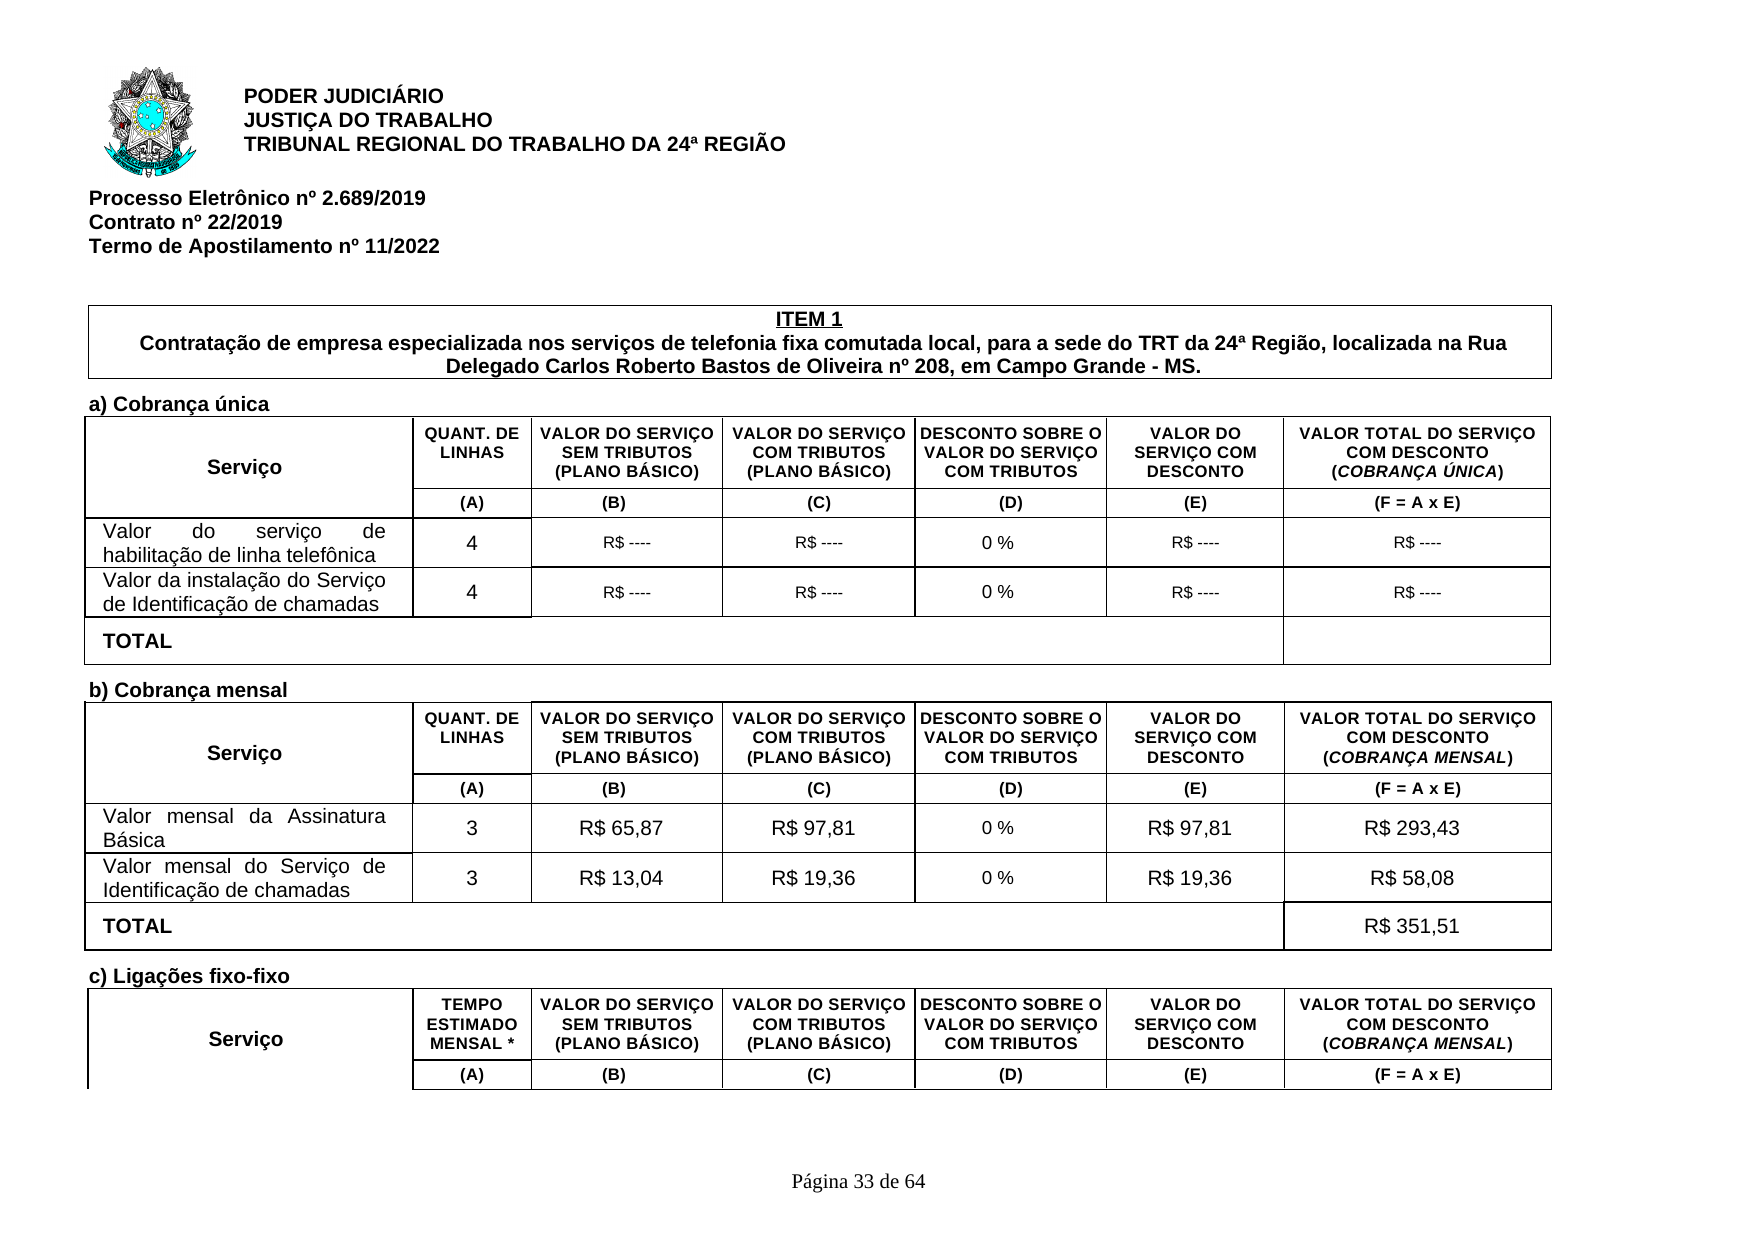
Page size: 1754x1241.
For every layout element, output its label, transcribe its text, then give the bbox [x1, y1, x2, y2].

table_cell (A) [414, 489, 531, 517]
table_cell 4 [414, 568, 531, 616]
table_cell R$ 65,87 [532, 804, 722, 852]
table_header TEMPO ESTIMADO MENSAL * [414, 989, 531, 1059]
table_header VALOR DO SERVIÇO COM DESCONTO [1107, 989, 1284, 1059]
table_header VALOR DO SERVIÇO COM TRIBUTOS (PLANO BÁSICO) [723, 989, 914, 1059]
table_cell (F = A x E) [1285, 774, 1551, 802]
table_cell R$ 19,36 [1107, 853, 1284, 901]
table_header DESCONTO SOBRE O VALOR DO SERVIÇO COM TRIBUTOS [916, 989, 1106, 1059]
table_cell 3 [413, 853, 531, 901]
table_cell Valor mensal do Serviço de Identificação de chamadas [86, 854, 412, 901]
table_header QUANT. DE LINHAS [414, 703, 531, 773]
table_header VALOR TOTAL DO SERVIÇO COM DESCONTO (COBRANÇA ÚNICA) [1284, 417, 1550, 487]
table_cell R$ 293,43 [1285, 804, 1551, 852]
table_header Serviço [89, 989, 412, 1088]
table_header VALOR DO SERVIÇO COM DESCONTO [1107, 417, 1283, 487]
table_cell R$ 97,81 [1107, 804, 1284, 852]
table_cell (B) [532, 1060, 722, 1088]
table_header Serviço [86, 703, 412, 802]
table_header VALOR DO SERVIÇO COM TRIBUTOS (PLANO BÁSICO) [723, 703, 914, 773]
table_header VALOR DO SERVIÇO SEM TRIBUTOS (PLANO BÁSICO) [532, 989, 722, 1059]
table_cell R$ ---- [532, 568, 722, 616]
table_cell R$ ---- [1107, 518, 1283, 566]
table_cell (C) [723, 774, 914, 802]
text b) Cobrança mensal [89, 677, 1754, 701]
table_header VALOR DO SERVIÇO SEM TRIBUTOS (PLANO BÁSICO) [532, 417, 722, 487]
table_cell R$ ---- [1107, 568, 1283, 616]
table_cell (E) [1107, 774, 1284, 802]
table_header VALOR DO SERVIÇO COM TRIBUTOS (PLANO BÁSICO) [723, 417, 915, 487]
picture [103, 66, 198, 178]
table_cell R$ 58,08 [1285, 853, 1551, 901]
table_cell (B) [532, 489, 722, 517]
table_cell 0 % [916, 804, 1106, 852]
table_cell R$ 13,04 [532, 853, 722, 901]
table_cell (E) [1107, 489, 1283, 517]
table_cell R$ ---- [1284, 518, 1550, 566]
table_header VALOR TOTAL DO SERVIÇO COM DESCONTO (COBRANÇA MENSAL) [1285, 989, 1551, 1059]
table_cell R$ ---- [723, 568, 914, 616]
table_cell (F = A x E) [1284, 489, 1550, 517]
table_cell R$ ---- [1284, 568, 1550, 616]
table_cell Valor da instalação do Serviço de Identificação de chamadas [86, 568, 412, 616]
table_cell R$ ---- [532, 518, 722, 566]
table_header Serviço [86, 417, 413, 517]
table_cell 3 [413, 804, 531, 852]
table_cell R$ 351,51 [1285, 903, 1551, 949]
table_cell (C) [723, 489, 914, 517]
table_header QUANT. DE LINHAS [414, 417, 531, 487]
table_cell (D) [916, 489, 1106, 517]
table_cell (E) [1107, 1060, 1284, 1088]
table_cell Valor do serviço de habilitação de linha telefônica [86, 519, 412, 566]
table_cell R$ 19,36 [723, 853, 914, 901]
table_cell 0 % [916, 518, 1106, 566]
table_header DESCONTO SOBRE O VALOR DO SERVIÇO COM TRIBUTOS [916, 703, 1106, 773]
table_cell (F = A x E) [1285, 1060, 1551, 1088]
table_cell 4 [414, 519, 531, 566]
text c) Ligações fixo-fixo [89, 963, 1754, 987]
table_header VALOR TOTAL DO SERVIÇO COM DESCONTO (COBRANÇA MENSAL) [1285, 703, 1551, 773]
table_cell [1284, 617, 1550, 664]
table_cell (A) [414, 775, 531, 802]
table_cell TOTAL [85, 617, 1283, 664]
table_cell R$ ---- [723, 518, 914, 566]
table_cell (B) [532, 774, 722, 802]
table_cell 0 % [916, 853, 1106, 901]
table_cell (C) [723, 1060, 914, 1088]
table_header VALOR DO SERVIÇO COM DESCONTO [1107, 703, 1284, 773]
table_cell R$ 97,81 [723, 804, 914, 852]
table_header DESCONTO SOBRE O VALOR DO SERVIÇO COM TRIBUTOS [916, 417, 1106, 487]
text a) Cobrança única [89, 392, 1754, 416]
table_cell (D) [916, 1060, 1106, 1088]
table_cell (D) [916, 774, 1106, 802]
table_header VALOR DO SERVIÇO SEM TRIBUTOS (PLANO BÁSICO) [532, 703, 722, 773]
table_cell TOTAL [86, 903, 1283, 949]
table_header ITEM 1 Contratação de empresa especializada nos serviços de telefonia fixa comutada local, para a sede do TRT da 24ª Região, localizada na Rua Delegado Carlos Roberto Bastos de Oliveira nº 208, em Campo Grande - MS. [89, 306, 1551, 378]
table_cell 0 % [916, 568, 1106, 616]
table_cell (A) [414, 1061, 531, 1088]
table_cell Valor mensal da Assinatura Básica [86, 804, 412, 852]
